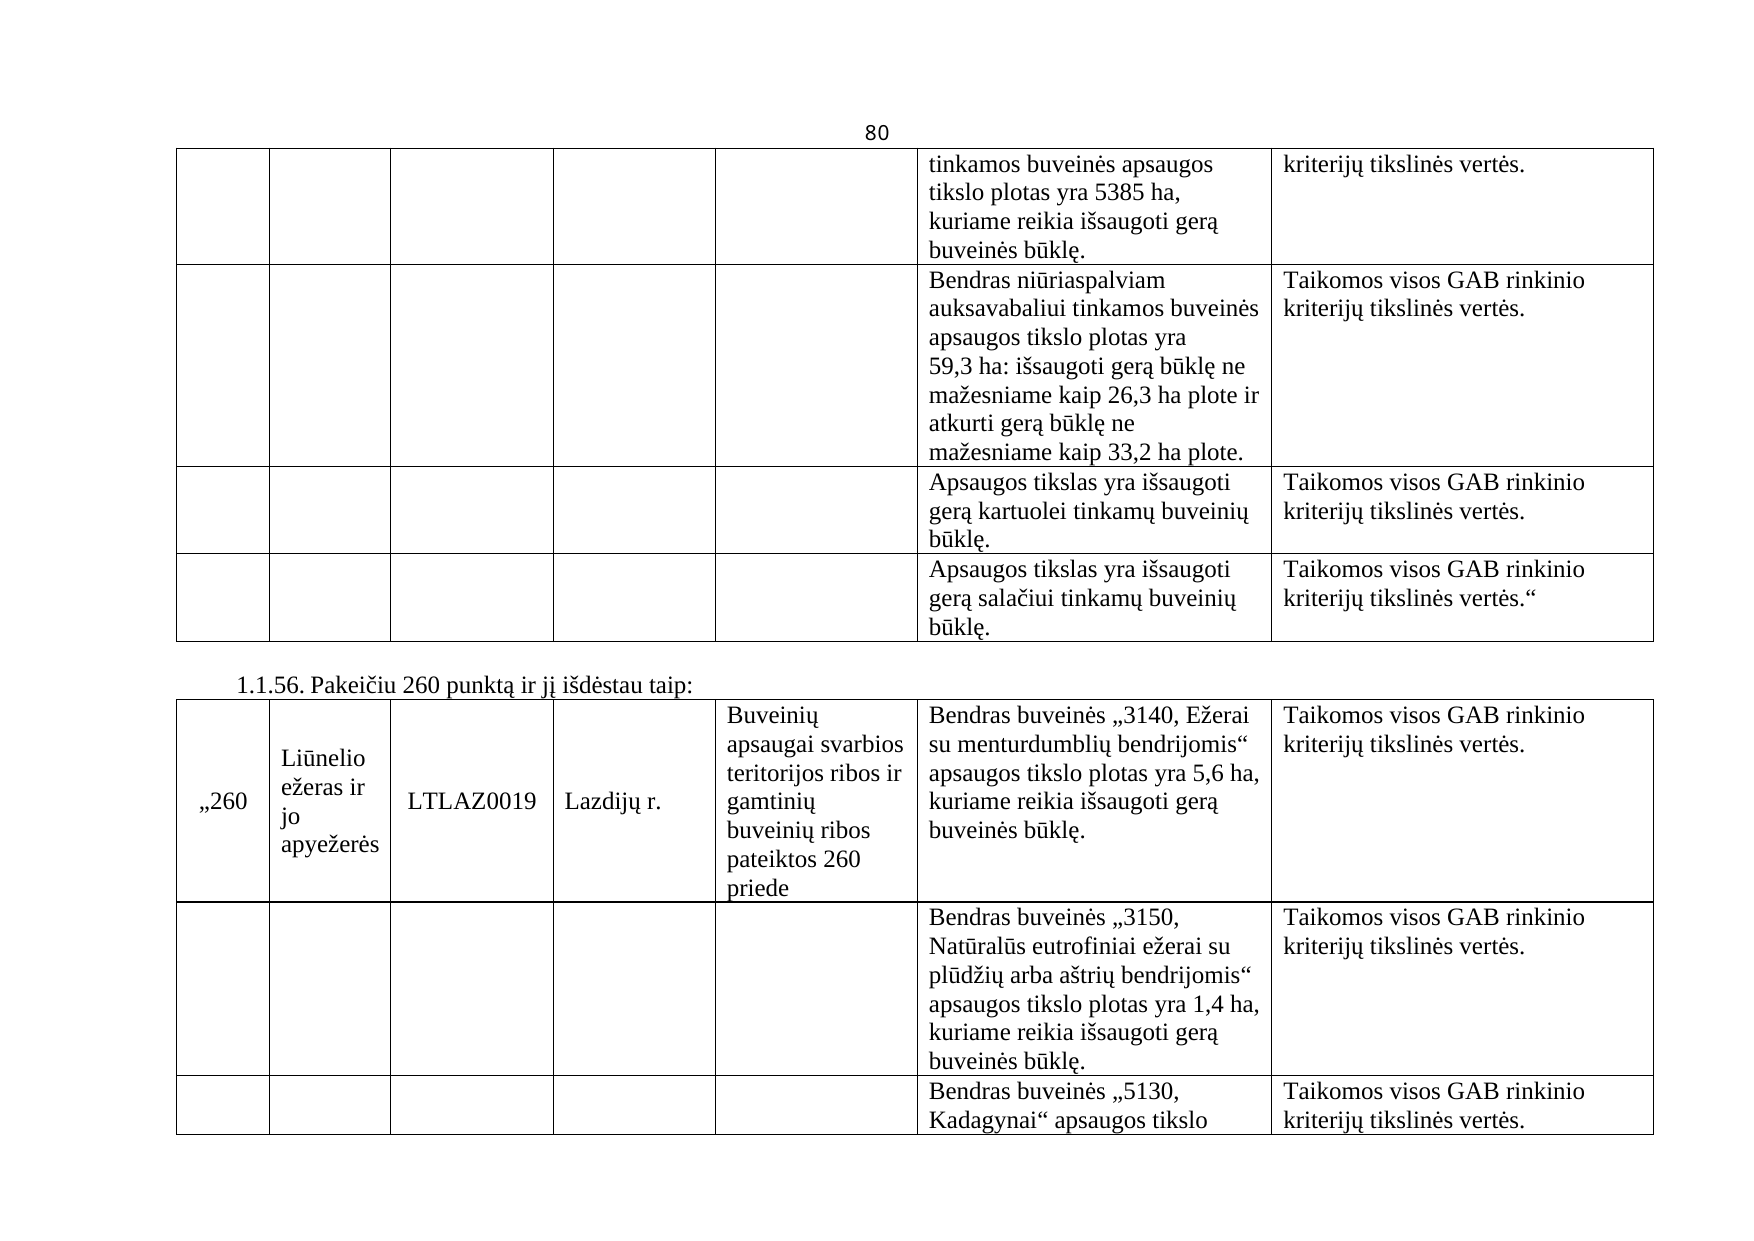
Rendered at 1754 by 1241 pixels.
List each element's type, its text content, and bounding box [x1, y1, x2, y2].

table_cell [270, 149, 390, 264]
table_cell [177, 1076, 269, 1133]
table_cell [270, 265, 390, 466]
table_cell [270, 903, 390, 1075]
table_cell tinkamos buveinės apsaugos tikslo plotas yra 5385 ha, kuriame reikia išsaugoti gerą buveinės būklę. [918, 149, 1271, 264]
table_cell [716, 1076, 917, 1133]
text 1.1.56. Pakeičiu 260 punktą ir jį išdėstau taip: [236, 670, 1636, 699]
table_header Liūnelio ežeras ir jo apyežerės [270, 700, 390, 901]
table_cell [270, 467, 390, 553]
table_cell Taikomos visos GAB rinkinio kriterijų tikslinės vertės. [1272, 1076, 1653, 1133]
table_cell [177, 554, 269, 641]
table_cell [391, 1076, 553, 1133]
table_cell Apsaugos tikslas yra išsaugoti gerą salačiui tinkamų buveinių būklę. [918, 554, 1271, 641]
table_cell [270, 1076, 390, 1133]
table_header „260 [177, 700, 269, 901]
table_cell [554, 467, 715, 553]
table_cell [391, 903, 553, 1075]
table_header Buveinių apsaugai svarbios teritorijos ribos ir gamtinių buveinių ribos pateiktos 260 priede [716, 700, 917, 901]
table_cell [554, 903, 715, 1075]
table_cell Taikomos visos GAB rinkinio kriterijų tikslinės vertės. [1272, 467, 1653, 553]
table_cell [716, 265, 917, 466]
table_cell Apsaugos tikslas yra išsaugoti gerą kartuolei tinkamų buveinių būklę. [918, 467, 1271, 553]
table_cell [554, 554, 715, 641]
table_cell Bendras buveinės „3150, Natūralūs eutrofiniai ežerai su plūdžių arba aštrių bendrijomis“ apsaugos tikslo plotas yra 1,4 ha, kuriame reikia išsaugoti gerą buveinės būklę. [918, 903, 1271, 1075]
table_cell [554, 265, 715, 466]
table_cell [270, 554, 390, 641]
table_cell Bendras niūriaspalviam auksavabaliui tinkamos buveinės apsaugos tikslo plotas yra 59,3 ha: išsaugoti gerą būklę ne mažesniame kaip 26,3 ha plote ir atkurti gerą būklę ne mažesniame kaip 33,2 ha plote. [918, 265, 1271, 466]
table_cell [391, 467, 553, 553]
table_header Taikomos visos GAB rinkinio kriterijų tikslinės vertės. [1272, 700, 1653, 901]
table_cell [177, 265, 269, 466]
table_cell [554, 1076, 715, 1133]
table_cell [716, 149, 917, 264]
table_cell [177, 903, 269, 1075]
table_cell [177, 467, 269, 553]
table_cell kriterijų tikslinės vertės. [1272, 149, 1653, 264]
table_header LTLAZ0019 [391, 700, 553, 901]
table_cell Taikomos visos GAB rinkinio kriterijų tikslinės vertės. [1272, 903, 1653, 1075]
table_header Lazdijų r. [554, 700, 715, 901]
table_cell [554, 149, 715, 264]
table_cell [391, 265, 553, 466]
table_cell [716, 554, 917, 641]
table_cell Taikomos visos GAB rinkinio kriterijų tikslinės vertės. [1272, 265, 1653, 466]
table_cell Taikomos visos GAB rinkinio kriterijų tikslinės vertės.“ [1272, 554, 1653, 641]
table_cell [716, 903, 917, 1075]
table_cell [177, 149, 269, 264]
table_header Bendras buveinės „3140, Ežerai su menturdumblių bendrijomis“ apsaugos tikslo plotas yra 5,6 ha, kuriame reikia išsaugoti gerą buveinės būklę. [918, 700, 1271, 901]
table_cell Bendras buveinės „5130, Kadagynai“ apsaugos tikslo [918, 1076, 1271, 1133]
table_cell [391, 554, 553, 641]
table_cell [716, 467, 917, 553]
table_cell [391, 149, 553, 264]
